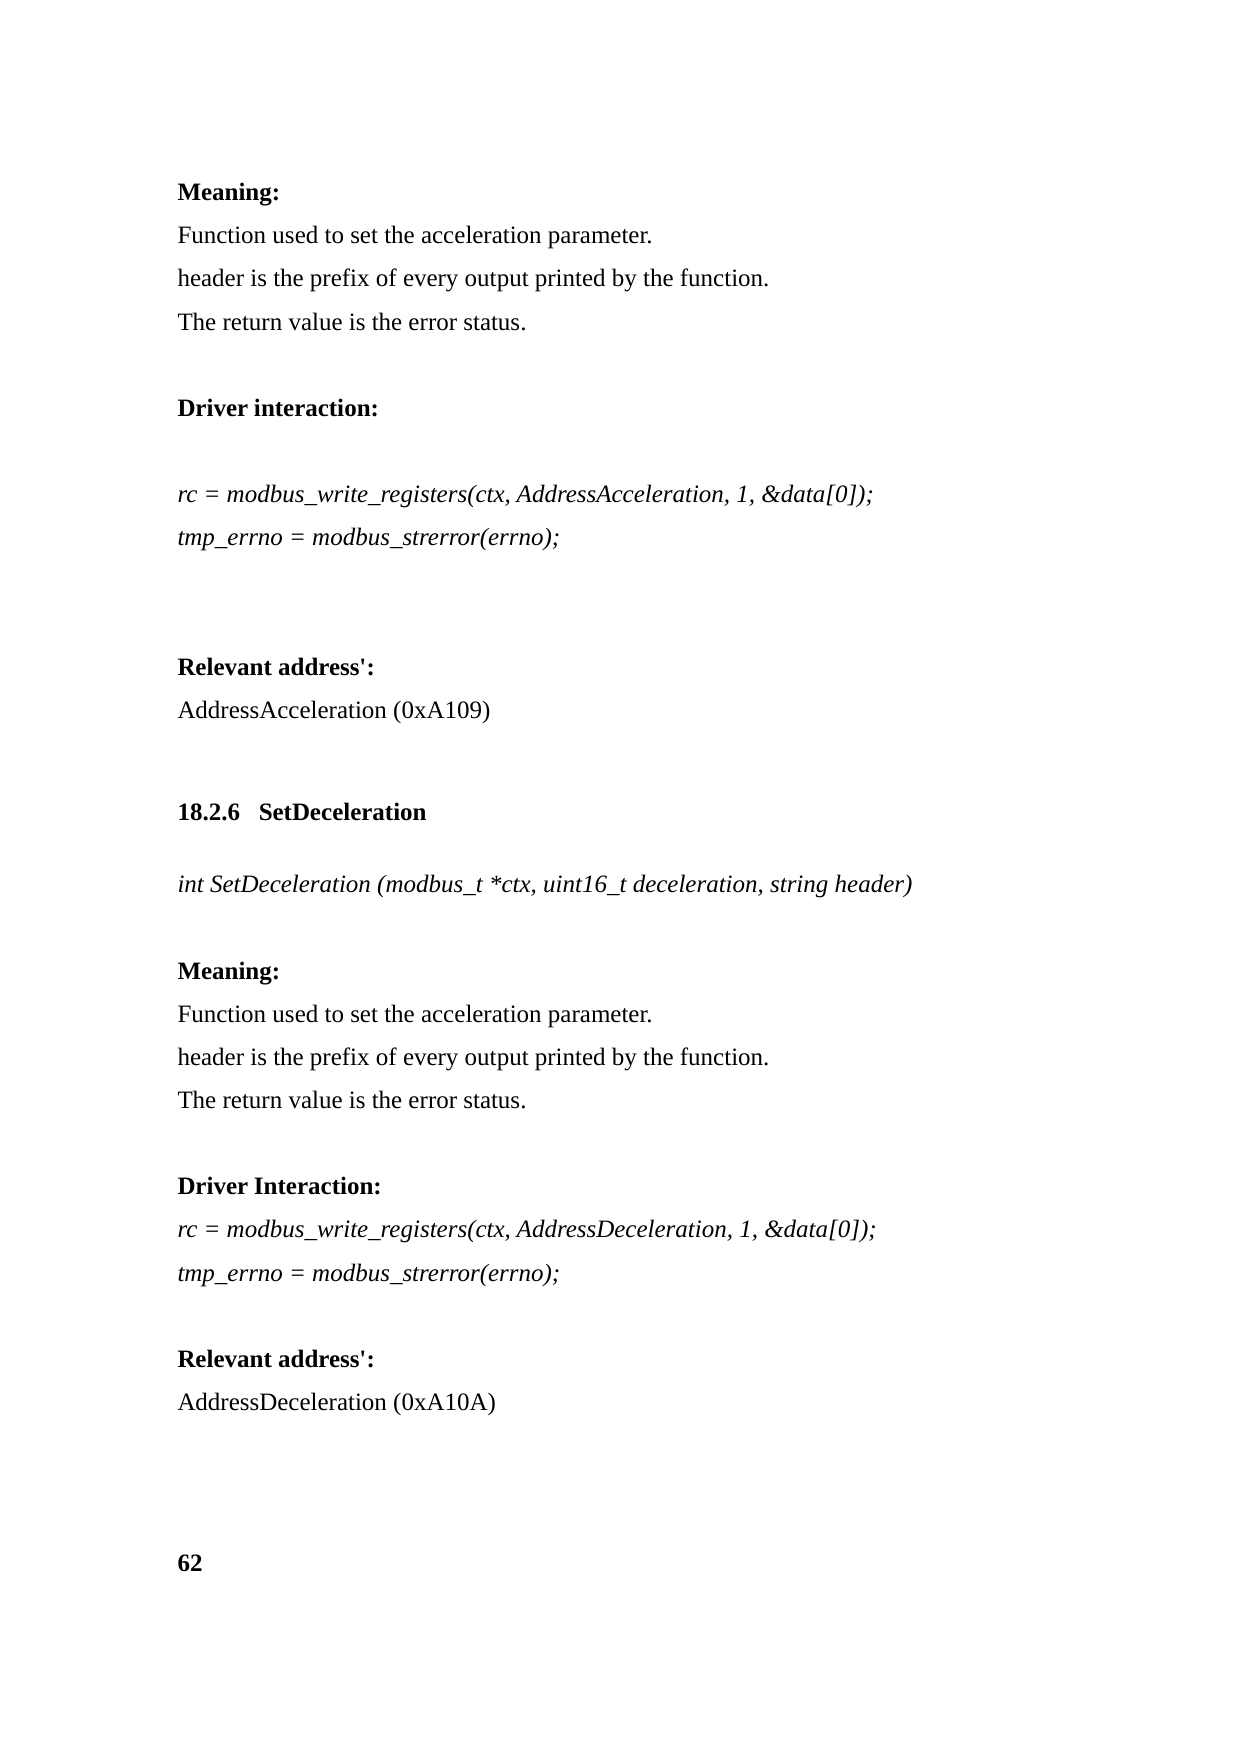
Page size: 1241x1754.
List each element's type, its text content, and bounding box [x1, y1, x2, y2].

text header is the prefix of every output printed by the function. [177, 1042, 1063, 1071]
text Driver interaction: [177, 393, 1063, 422]
text AddressDeceleration (0xA10A) [177, 1387, 1063, 1416]
text Function used to set the acceleration parameter. [177, 220, 1063, 249]
text Meaning: [177, 177, 1063, 206]
text tmp_errno = modbus_strerror(errno); [177, 1258, 1063, 1286]
text Relevant address': [177, 652, 1063, 680]
text int SetDeceleration (modbus_t *ctx, uint16_t deceleration, string header) [177, 869, 1063, 898]
text Function used to set the acceleration parameter. [177, 999, 1063, 1028]
text tmp_errno = modbus_strerror(errno); [177, 522, 1063, 551]
text header is the prefix of every output printed by the function. [177, 263, 1063, 292]
text Meaning: [177, 956, 1063, 984]
text Driver Interaction: [177, 1171, 1063, 1200]
text rc = modbus_write_registers(ctx, AddressDeceleration, 1, &data[0]); [177, 1214, 1063, 1243]
text AddressAcceleration (0xA109) [177, 695, 1063, 723]
text The return value is the error status. [177, 307, 1063, 335]
text Relevant address': [177, 1344, 1063, 1373]
subtitle SetDeceleration [177, 797, 1063, 826]
text The return value is the error status. [177, 1085, 1063, 1114]
text rc = modbus_write_registers(ctx, AddressAcceleration, 1, &data[0]); [177, 479, 1063, 508]
